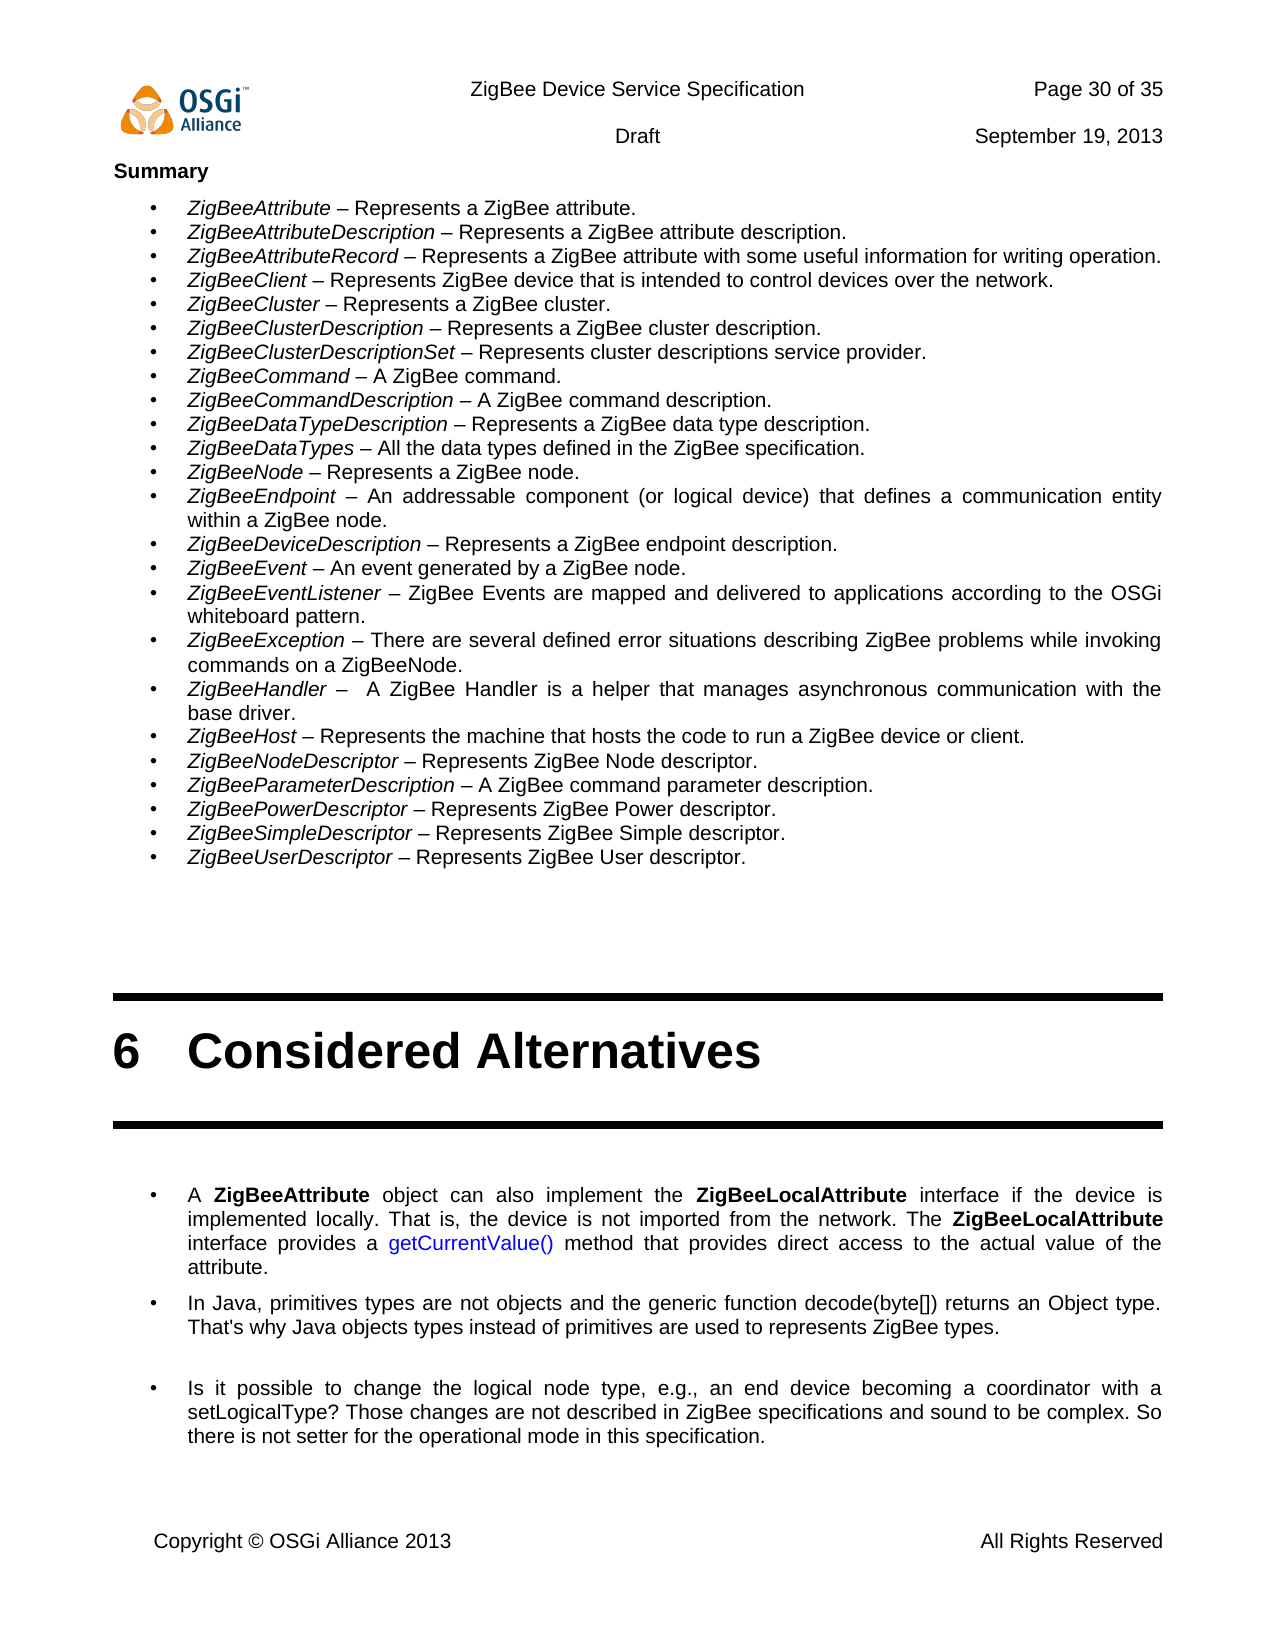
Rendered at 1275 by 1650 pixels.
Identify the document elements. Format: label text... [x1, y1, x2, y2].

list ZigBeeCommandDescription – A ZigBee command description. [150, 388, 1163, 412]
list ZigBeeDataTypeDescription – Represents a ZigBee data type description. [150, 412, 1163, 436]
list ZigBeePowerDescriptor – Represents ZigBee Power descriptor. [150, 797, 1163, 821]
list ZigBeeAttribute – Represents a ZigBee attribute. [150, 195, 1163, 219]
list ZigBeeEndpoint – An addressable component (or logical device) that defines a communication entity within a ZigBee node. [150, 484, 1163, 532]
list Is it possible to change the logical node type, e.g., an end device becoming a coordinator with a setLogicalType? Those changes are not described in ZigBee specifications and sound to be complex. So there is not setter for the operational mode in this specification. [150, 1375, 1163, 1447]
text Summary [114, 159, 1163, 183]
list ZigBeeCommand – A ZigBee command. [150, 364, 1163, 388]
list ZigBeeAttributeDescription – Represents a ZigBee attribute description. [150, 219, 1163, 243]
list ZigBeeEventListener – ZigBee Events are mapped and delivered to applications according to the OSGi whiteboard pattern. [150, 580, 1163, 628]
list ZigBeeNodeDescriptor – Represents ZigBee Node descriptor. [150, 748, 1163, 772]
subtitle Considered Alternatives [112, 994, 1163, 1129]
list ZigBeeClusterDescription – Represents a ZigBee cluster description. [150, 316, 1163, 340]
list ZigBeeException – There are several defined error situations describing ZigBee problems while invoking commands on a ZigBeeNode. [150, 628, 1163, 676]
list ZigBeeUserDescriptor – Represents ZigBee User descriptor. [150, 845, 1163, 869]
list ZigBeeDeviceDescription – Represents a ZigBee endpoint description. [150, 532, 1163, 556]
list ZigBeeHost – Represents the machine that hosts the code to run a ZigBee device or client. [150, 724, 1163, 748]
list ZigBeeParameterDescription – A ZigBee command parameter description. [150, 772, 1163, 797]
list ZigBeeEvent – An event generated by a ZigBee node. [150, 556, 1163, 580]
list A ZigBeeAttribute object can also implement the ZigBeeLocalAttribute interface if the device is implemented locally. That is, the device is not imported from the network. The ZigBeeLocalAttribute interface provides a getCurrentValue() method that provides direct access to the actual value of the attribute. [150, 1182, 1163, 1278]
list In Java, primitives types are not objects and the generic function decode(byte[]) returns an Object type. That's why Java objects types instead of primitives are used to represents ZigBee types. [150, 1291, 1163, 1339]
list ZigBeeAttributeRecord – Represents a ZigBee attribute with some useful information for writing operation. [150, 243, 1163, 268]
list ZigBeeDataTypes – All the data types defined in the ZigBee specification. [150, 436, 1163, 460]
list ZigBeeNode – Represents a ZigBee node. [150, 460, 1163, 484]
list ZigBeeClient – Represents ZigBee device that is intended to control devices over the network. [150, 268, 1163, 292]
list ZigBeeCluster – Represents a ZigBee cluster. [150, 292, 1163, 316]
list ZigBeeSimpleDescriptor – Represents ZigBee Simple descriptor. [150, 821, 1163, 845]
list ZigBeeClusterDescriptionSet – Represents cluster descriptions service provider. [150, 340, 1163, 364]
picture [113, 78, 257, 142]
list ZigBeeHandler – A ZigBee Handler is a helper that manages asynchronous communication with the base driver. [150, 676, 1163, 724]
